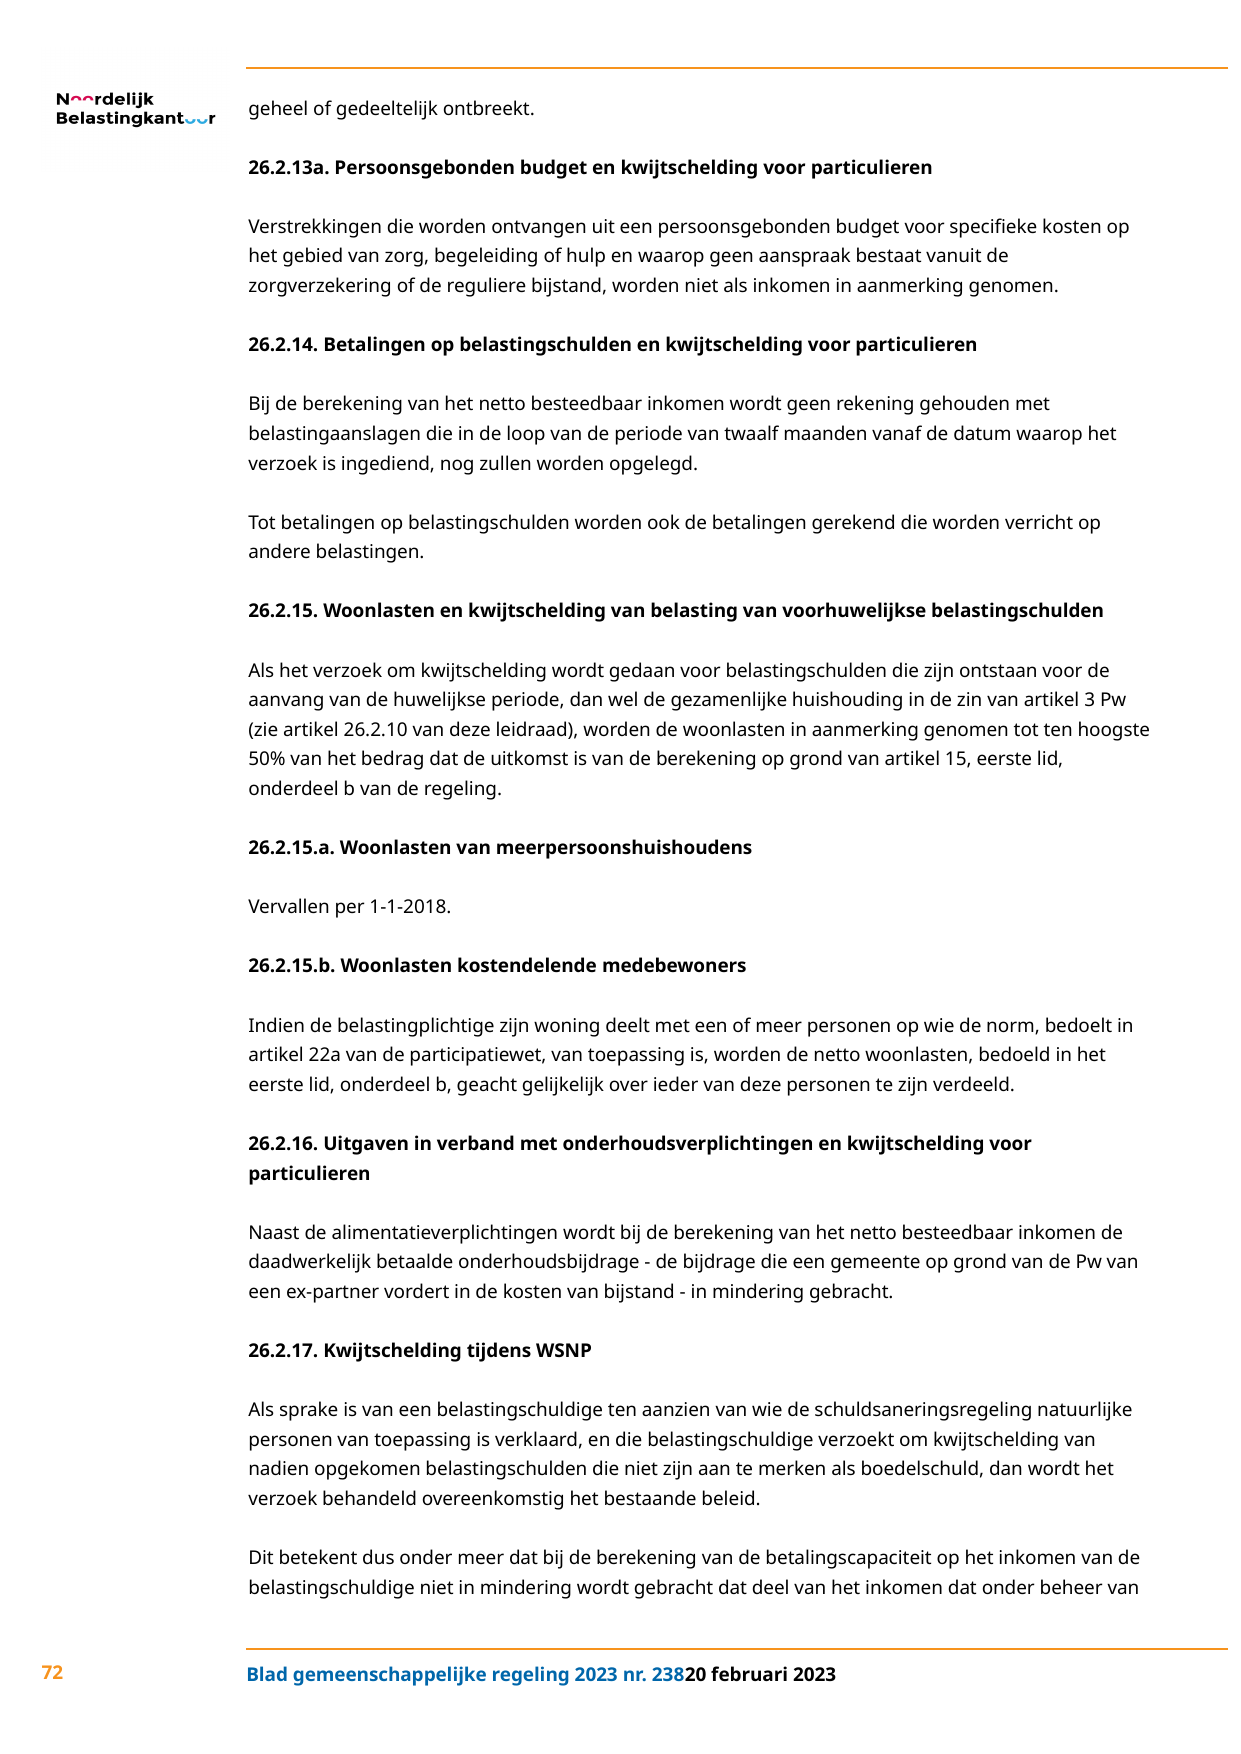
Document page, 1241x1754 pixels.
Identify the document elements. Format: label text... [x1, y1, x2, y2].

text 26.2.17. Kwijtschelding tijdens WSNP [248, 1337, 1152, 1363]
text Dit betekent dus onder meer dat bij de berekening van de betalingscapaciteit op het inkomen van de belastingschuldige niet in mindering wordt gebracht dat deel van het inkomen dat onder beheer van [248, 1544, 1152, 1600]
text 26.2.16. Uitgaven in verband met onderhoudsverplichtingen en kwijtschelding voor particulieren [248, 1130, 1152, 1186]
picture [41, 47, 231, 172]
text Als sprake is van een belastingschuldige ten aanzien van wie de schuldsaneringsregeling natuurlijke personen van toepassing is verklaard, en die belastingschuldige verzoekt om kwijtschelding van nadien opgekomen belastingschulden die niet zijn aan te merken als boedelschuld, dan wordt het verzoek behandeld overeenkomstig het bestaande beleid. [248, 1396, 1152, 1511]
text Tot betalingen op belastingschulden worden ook de betalingen gerekend die worden verricht op andere belastingen. [248, 509, 1152, 564]
text 26.2.15. Woonlasten en kwijtschelding van belasting van voorhuwelijkse belastingschulden [248, 598, 1152, 623]
text 26.2.14. Betalingen op belastingschulden en kwijtschelding voor particulieren [248, 331, 1152, 357]
text Bij de berekening van het netto besteedbaar inkomen wordt geen rekening gehouden met belastingaanslagen die in de loop van de periode van twaalf maanden vanaf de datum waarop het verzoek is ingediend, nog zullen worden opgelegd. [248, 391, 1152, 476]
text 26.2.15.a. Woonlasten van meerpersoonshuishoudens [248, 834, 1152, 860]
text Verstrekkingen die worden ontvangen uit een persoonsgebonden budget voor specifieke kosten op het gebied van zorg, begeleiding of hulp en waarop geen aanspraak bestaat vanuit de zorgverzekering of de reguliere bijstand, worden niet als inkomen in aanmerking genomen. [248, 213, 1152, 298]
text Indien de belastingplichtige zijn woning deelt met een of meer personen op wie de norm, bedoelt in artikel 22a van de participatiewet, van toepassing is, worden de netto woonlasten, bedoeld in het eerste lid, onderdeel b, geacht gelijkelijk over ieder van deze personen te zijn verdeeld. [248, 1012, 1152, 1097]
text Als het verzoek om kwijtschelding wordt gedaan voor belastingschulden die zijn ontstaan voor de aanvang van de huwelijkse periode, dan wel de gezamenlijke huishouding in de zin van artikel 3 Pw (zie artikel 26.2.10 van deze leidraad), worden de woonlasten in aanmerking genomen tot ten hoogste 50% van het bedrag dat de uitkomst is van de berekening op grond van artikel 15, eerste lid, onderdeel b van de regeling. [248, 657, 1152, 801]
text 26.2.13a. Persoonsgebonden budget en kwijtschelding voor particulieren [248, 154, 1152, 180]
text 26.2.15.b. Woonlasten kostendelende medebewoners [248, 953, 1152, 978]
text Vervallen per 1-1-2018. [248, 893, 1152, 919]
text - geheel of gedeeltelijk ontbreekt. [248, 95, 1152, 121]
text Naast de alimentatieverplichtingen wordt bij de berekening van het netto besteedbaar inkomen de daadwerkelijk betaalde onderhoudsbijdrage - de bijdrage die een gemeente op grond van de Pw van een ex-partner vordert in de kosten van bijstand - in mindering gebracht. [248, 1219, 1152, 1304]
